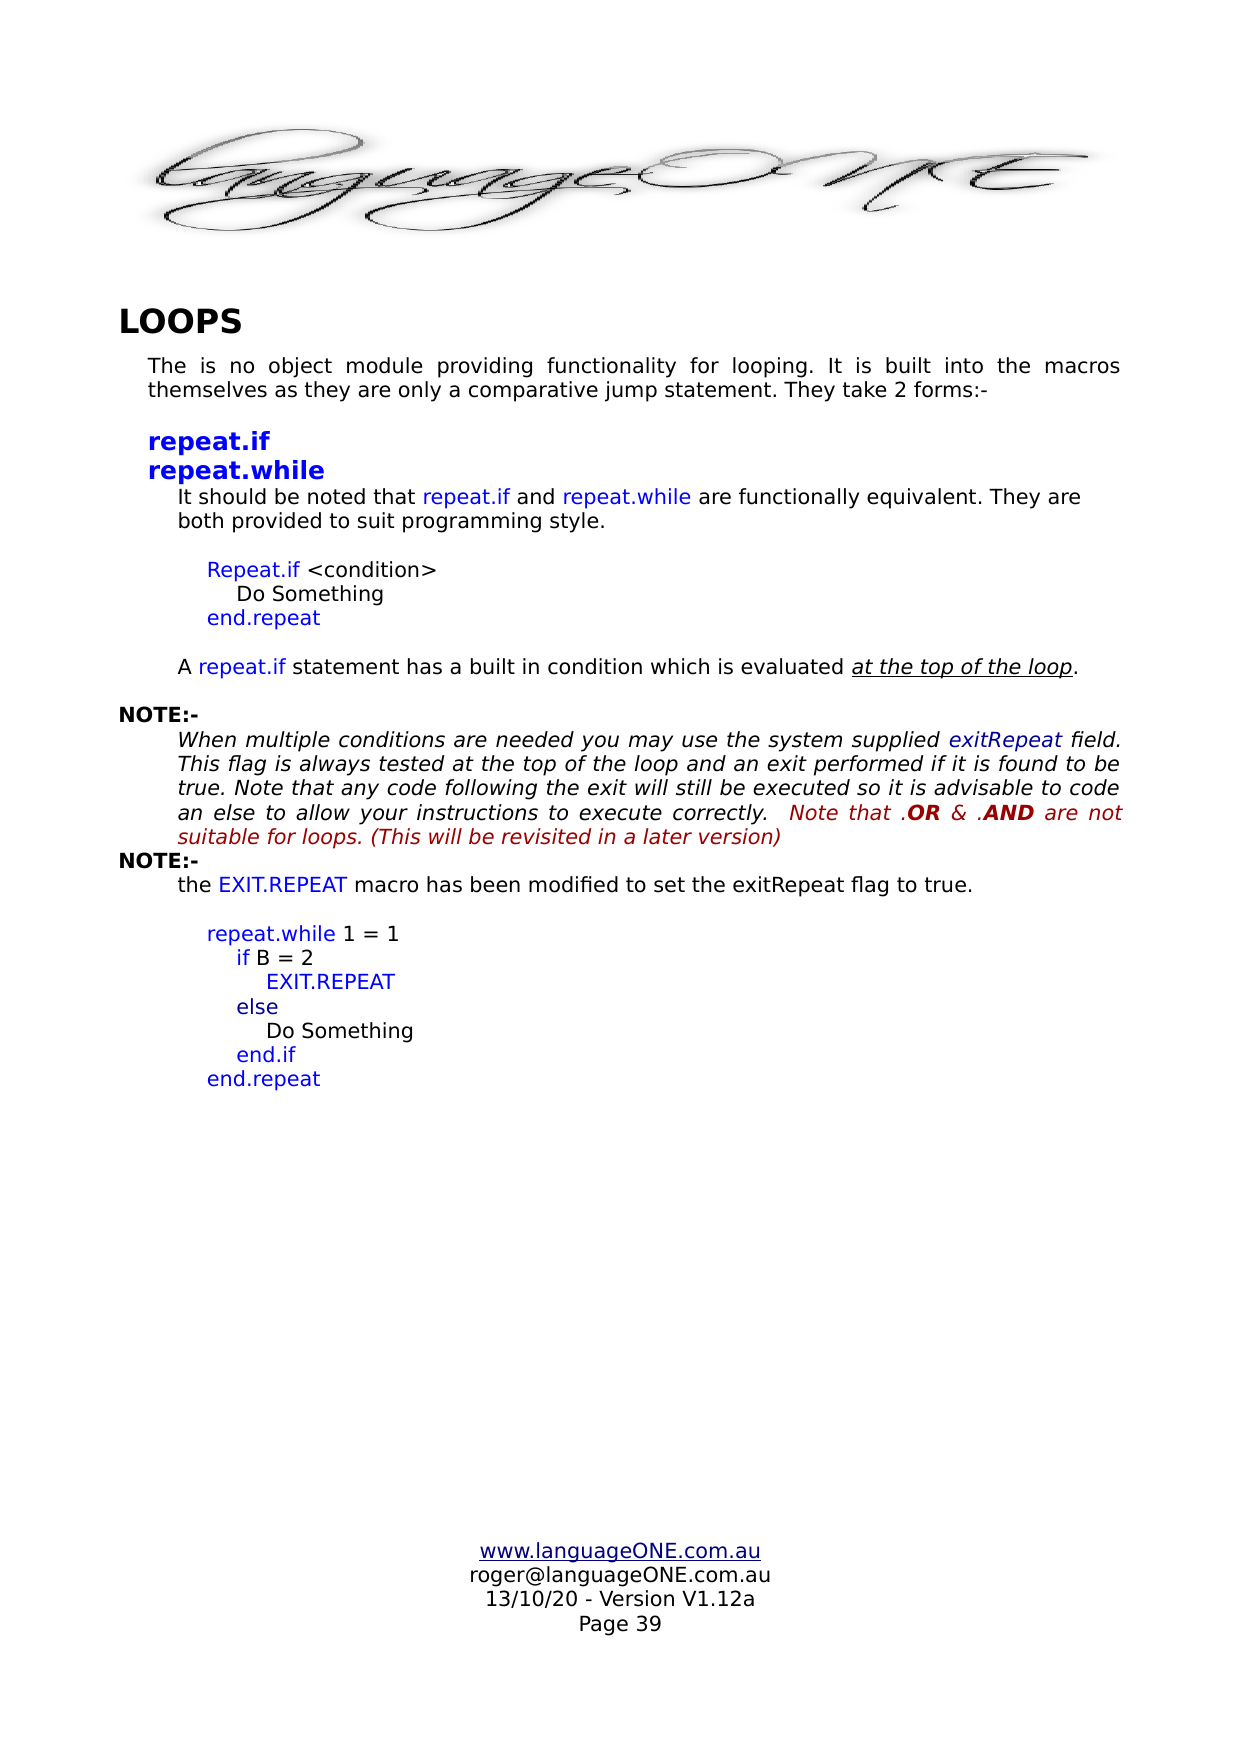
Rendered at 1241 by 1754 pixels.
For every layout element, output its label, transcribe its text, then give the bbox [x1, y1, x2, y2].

text When multiple conditions are needed you may use the system supplied exitRepeat field. This flag is always tested at the top of the loop and an exit performed if it is found to be true. Note that any code following the exit will still be executed so it is advisable to code an else to allow your instructions to execute correctly. Note that .OR & .AND are not suitable for loops. (This will be revisited in a later version) [177, 728, 1122, 849]
text A repeat.if statement has a built in condition which is evaluated at the top of the loop. [177, 655, 1122, 679]
text The is no object module providing functionality for looping. It is built into the macros themselves as they are only a comparative jump statement. They take 2 forms:- [148, 354, 1122, 402]
text Repeat.if <condition> [207, 558, 1122, 582]
text else [236, 995, 1122, 1019]
text end.repeat [207, 1067, 1122, 1092]
text the EXIT.REPEAT macro has been modified to set the exitRepeat flag to true. [177, 873, 1122, 898]
text NOTE:- [118, 703, 1122, 728]
text end.repeat [207, 606, 1122, 631]
text if B = 2 [236, 946, 1122, 970]
subtitle LOOPS [118, 302, 1122, 341]
picture [125, 120, 1118, 239]
text repeat.while 1 = 1 [207, 922, 1122, 946]
subtitle repeat.if [148, 427, 1122, 456]
text EXIT.REPEAT [118, 970, 1122, 995]
text Do Something [266, 1019, 1122, 1043]
text NOTE:- [118, 849, 1122, 873]
text It should be noted that repeat.if and repeat.while are functionally equivalent. They are both provided to suit programming style. [177, 485, 1122, 533]
subtitle repeat.while [148, 456, 1122, 485]
text Do Something [236, 582, 1122, 606]
text end.if [236, 1043, 1122, 1067]
